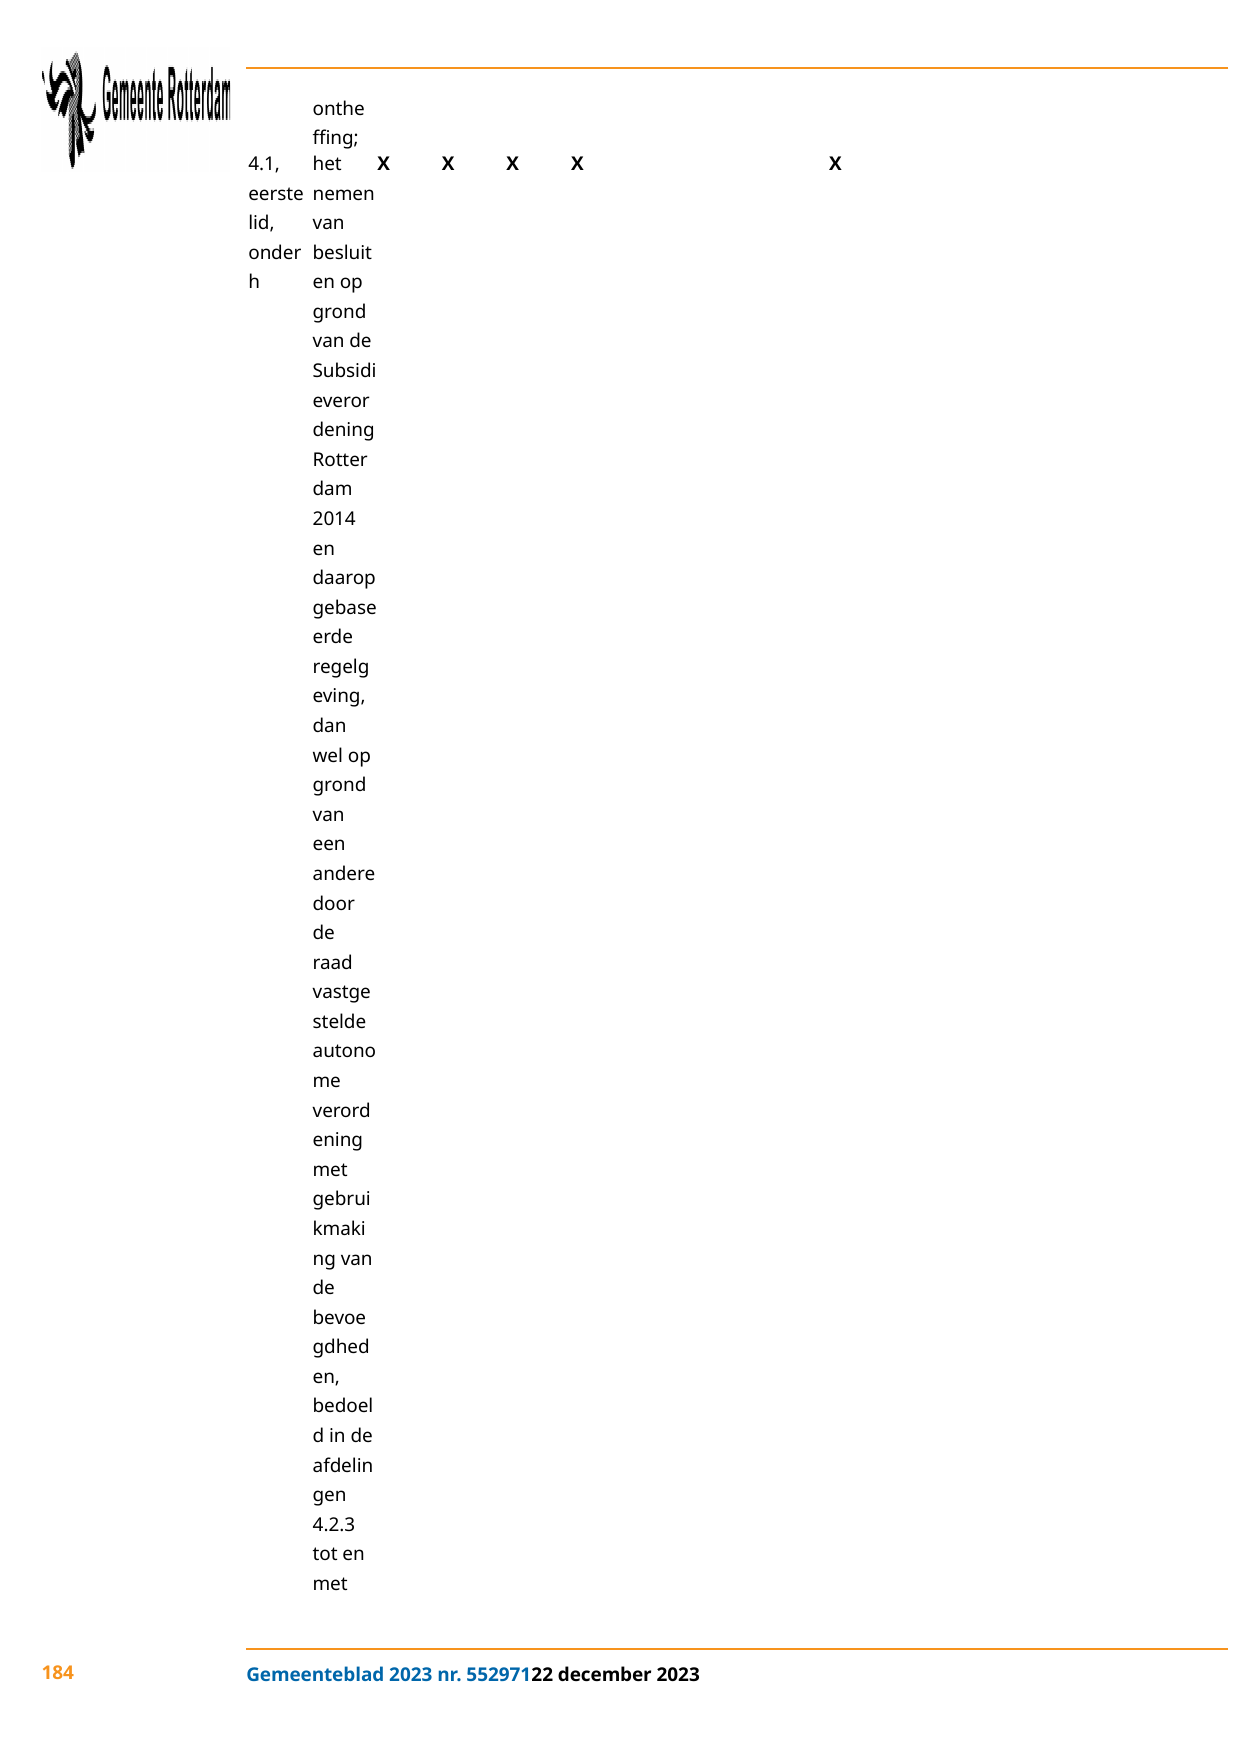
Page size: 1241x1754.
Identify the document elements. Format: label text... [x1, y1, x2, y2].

table_cell [958, 150, 1022, 1596]
table_cell [571, 95, 635, 150]
table_cell 4.1, eerste lid, onder h [248, 150, 312, 1596]
table_cell [377, 95, 442, 150]
table_cell [442, 95, 506, 150]
table_cell [635, 150, 700, 1596]
table_cell [1023, 150, 1152, 1596]
table_cell [700, 150, 829, 1596]
table_cell [894, 95, 958, 150]
table_cell X [442, 150, 506, 1596]
table_cell [700, 95, 829, 150]
picture [41, 47, 231, 172]
table_cell [635, 95, 700, 150]
table_cell [958, 95, 1022, 150]
table_cell [894, 150, 958, 1596]
table_cell [1023, 95, 1152, 150]
table_cell X [377, 150, 442, 1596]
table_cell [248, 95, 312, 150]
table_cell [506, 95, 571, 150]
table_cell X [571, 150, 635, 1596]
table_cell X [506, 150, 571, 1596]
table_cell X [829, 150, 893, 1596]
table_cell het nemen van besluiten op grond van de Subsidieverordening Rotterdam 2014 en daarop gebaseerde regelgeving, dan wel op grond van een andere door de raad vastgestelde autonome verordening met gebruikmaking van de bevoegdheden, bedoeld in de afdelingen 4.2.3 tot en met [313, 150, 377, 1596]
table_cell [829, 95, 893, 150]
table_cell ontheffing; [313, 95, 377, 150]
